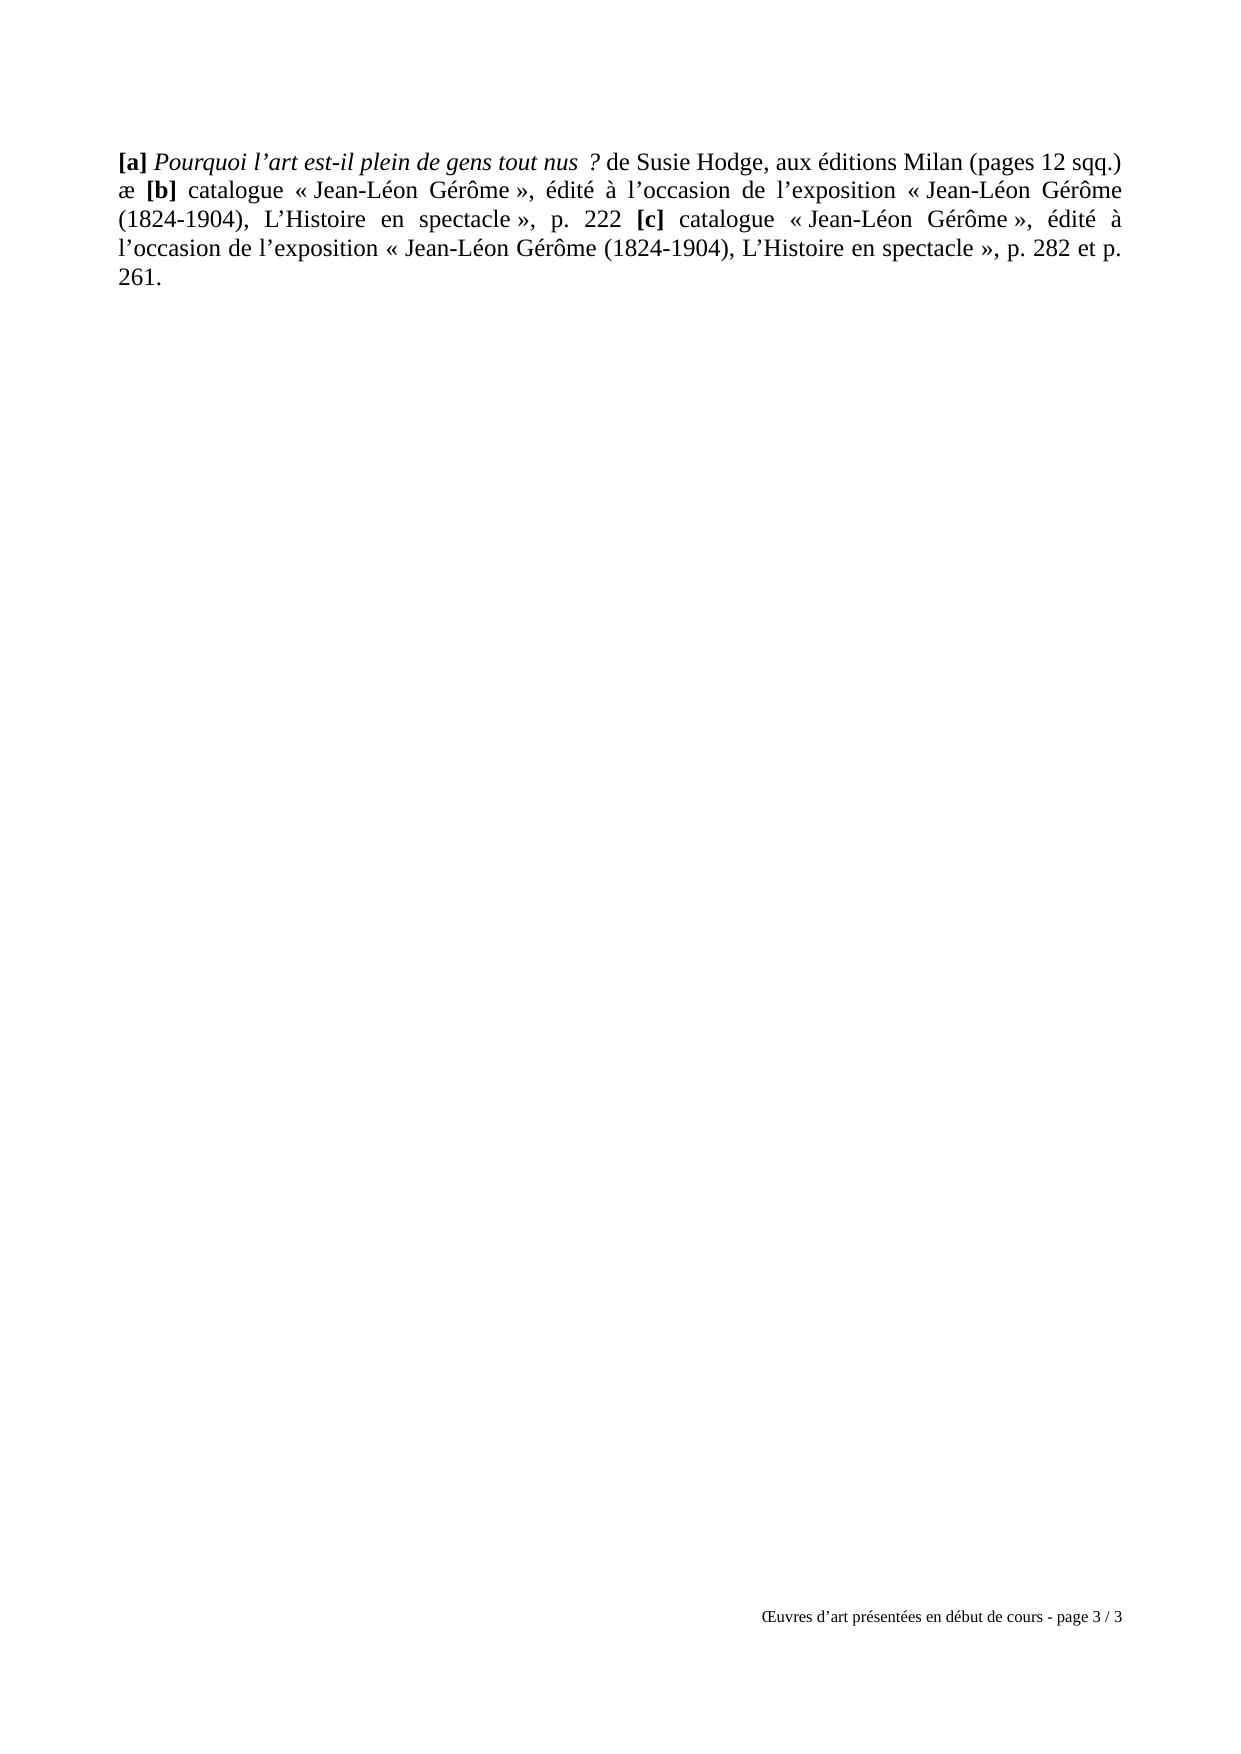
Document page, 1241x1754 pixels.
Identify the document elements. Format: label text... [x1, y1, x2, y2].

text [a] Pourquoi l’art est-il plein de gens tout nus ? de Susie Hodge, aux éditions Milan (pages 12 sqq.) æ [b] catalogue « Jean-Léon Gérôme », édité à l’occasion de l’exposition « Jean-Léon Gérôme (1824-1904), L’Histoire en spectacle », p. 222 [c] catalogue « Jean-Léon Gérôme », édité à l’occasion de l’exposition « Jean-Léon Gérôme (1824-1904), L’Histoire en spectacle », p. 282 et p. 261. [118, 147, 1122, 291]
